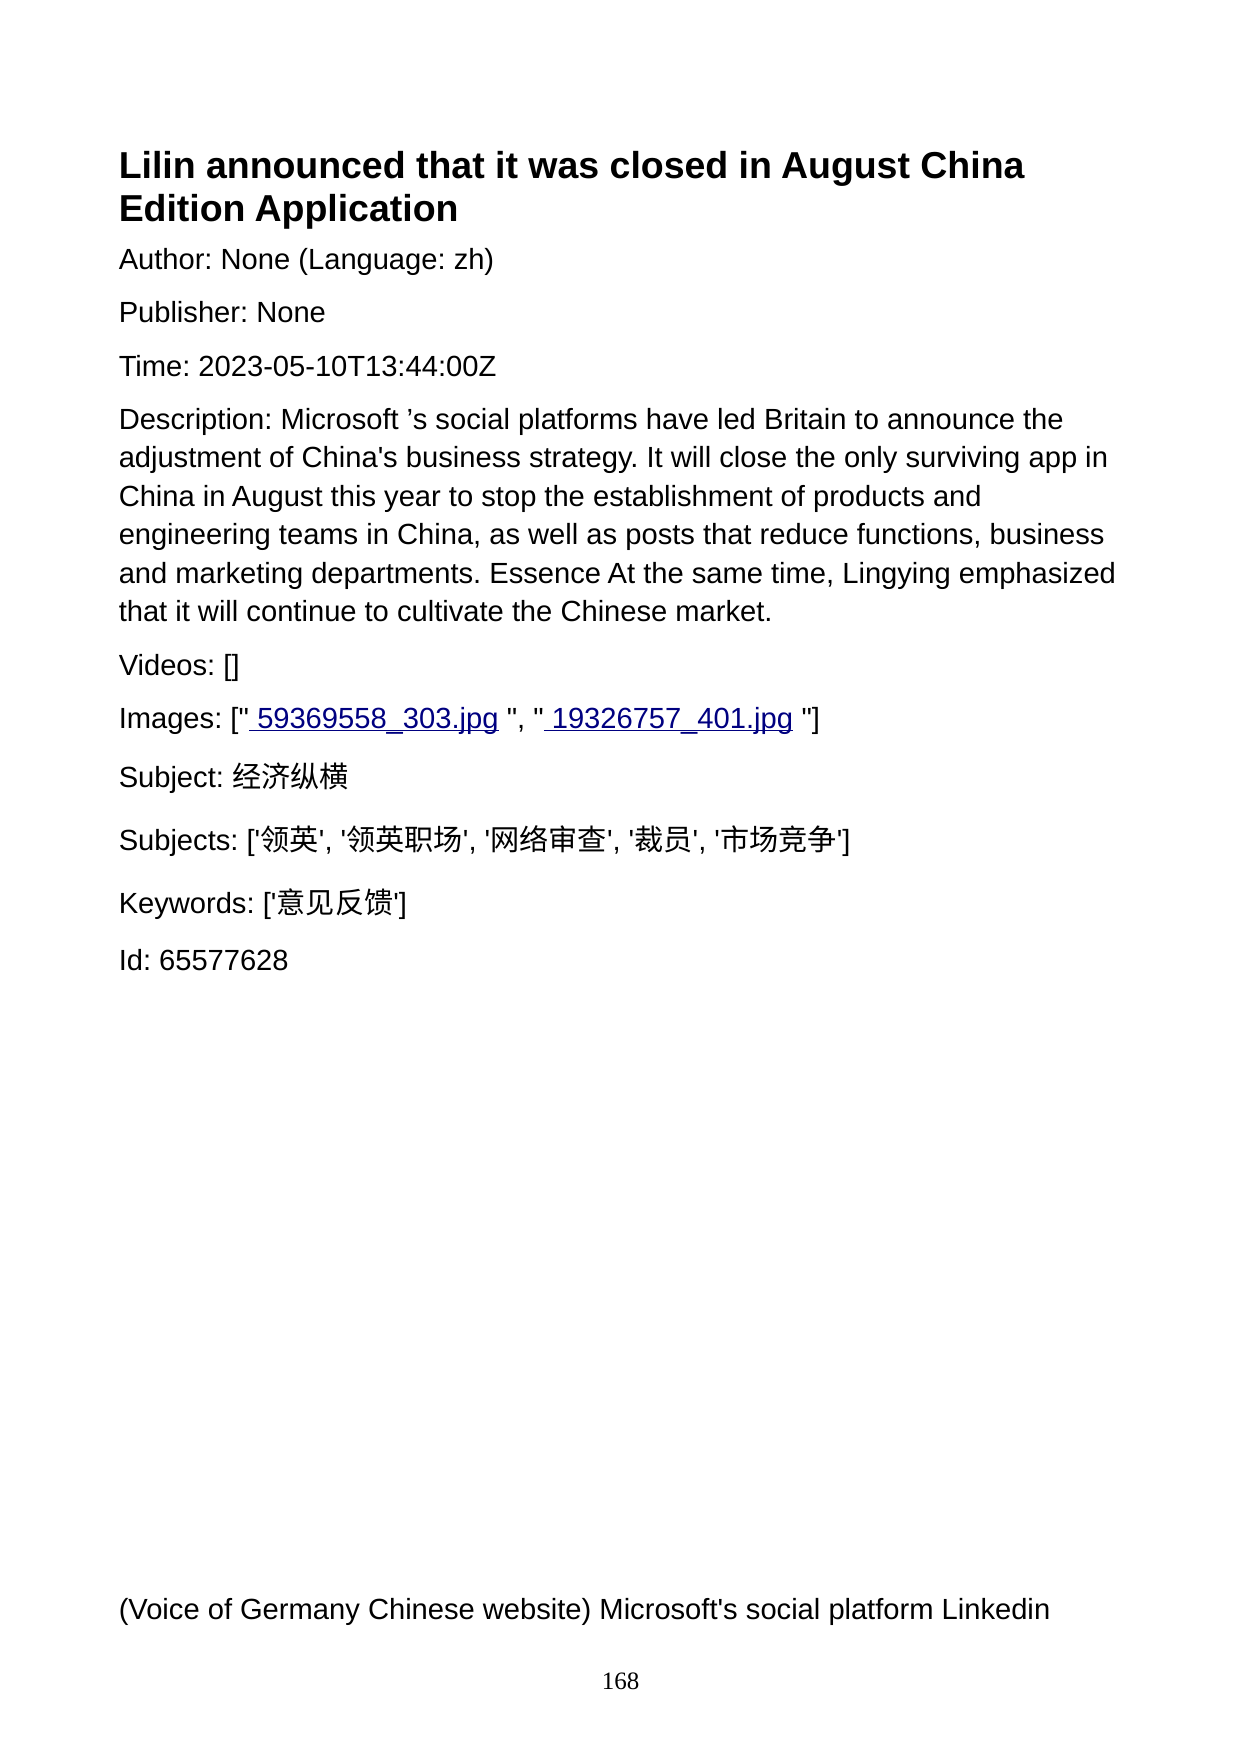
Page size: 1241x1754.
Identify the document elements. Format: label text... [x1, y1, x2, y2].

text Id: 65577628 [118, 943, 1122, 977]
text Keywords: ['意见反馈'] [118, 880, 1122, 922]
text Author: None (Language: zh) [118, 242, 1122, 276]
subtitle Lilin announced that it was closed in August China Edition Application [118, 143, 1122, 230]
text Images: [" 59369558_303.jpg ", " 19326757_401.jpg "] [118, 701, 1122, 734]
text (Voice of Germany Chinese website) Microsoft's social platform Linkedin [118, 996, 1122, 1625]
text Publisher: None [118, 295, 1122, 329]
text Videos: [] [118, 647, 1122, 681]
text Description: Microsoft ’s social platforms have led Britain to announce the adjustment of China's business strategy. It will close the only surviving app in China in August this year to stop the establishment of products and engineering teams in China, as well as posts that reduce functions, business and marketing departments. Essence At the same time, Lingying emphasized that it will continue to cultivate the Chinese market. [118, 402, 1122, 628]
text Subject: 经济纵横 [118, 754, 1122, 796]
text Subjects: ['领英', '领英职场', '网络审查', '裁员', '市场竞争'] [118, 817, 1122, 859]
text Time: 2023-05-10T13:44:00Z [118, 348, 1122, 382]
